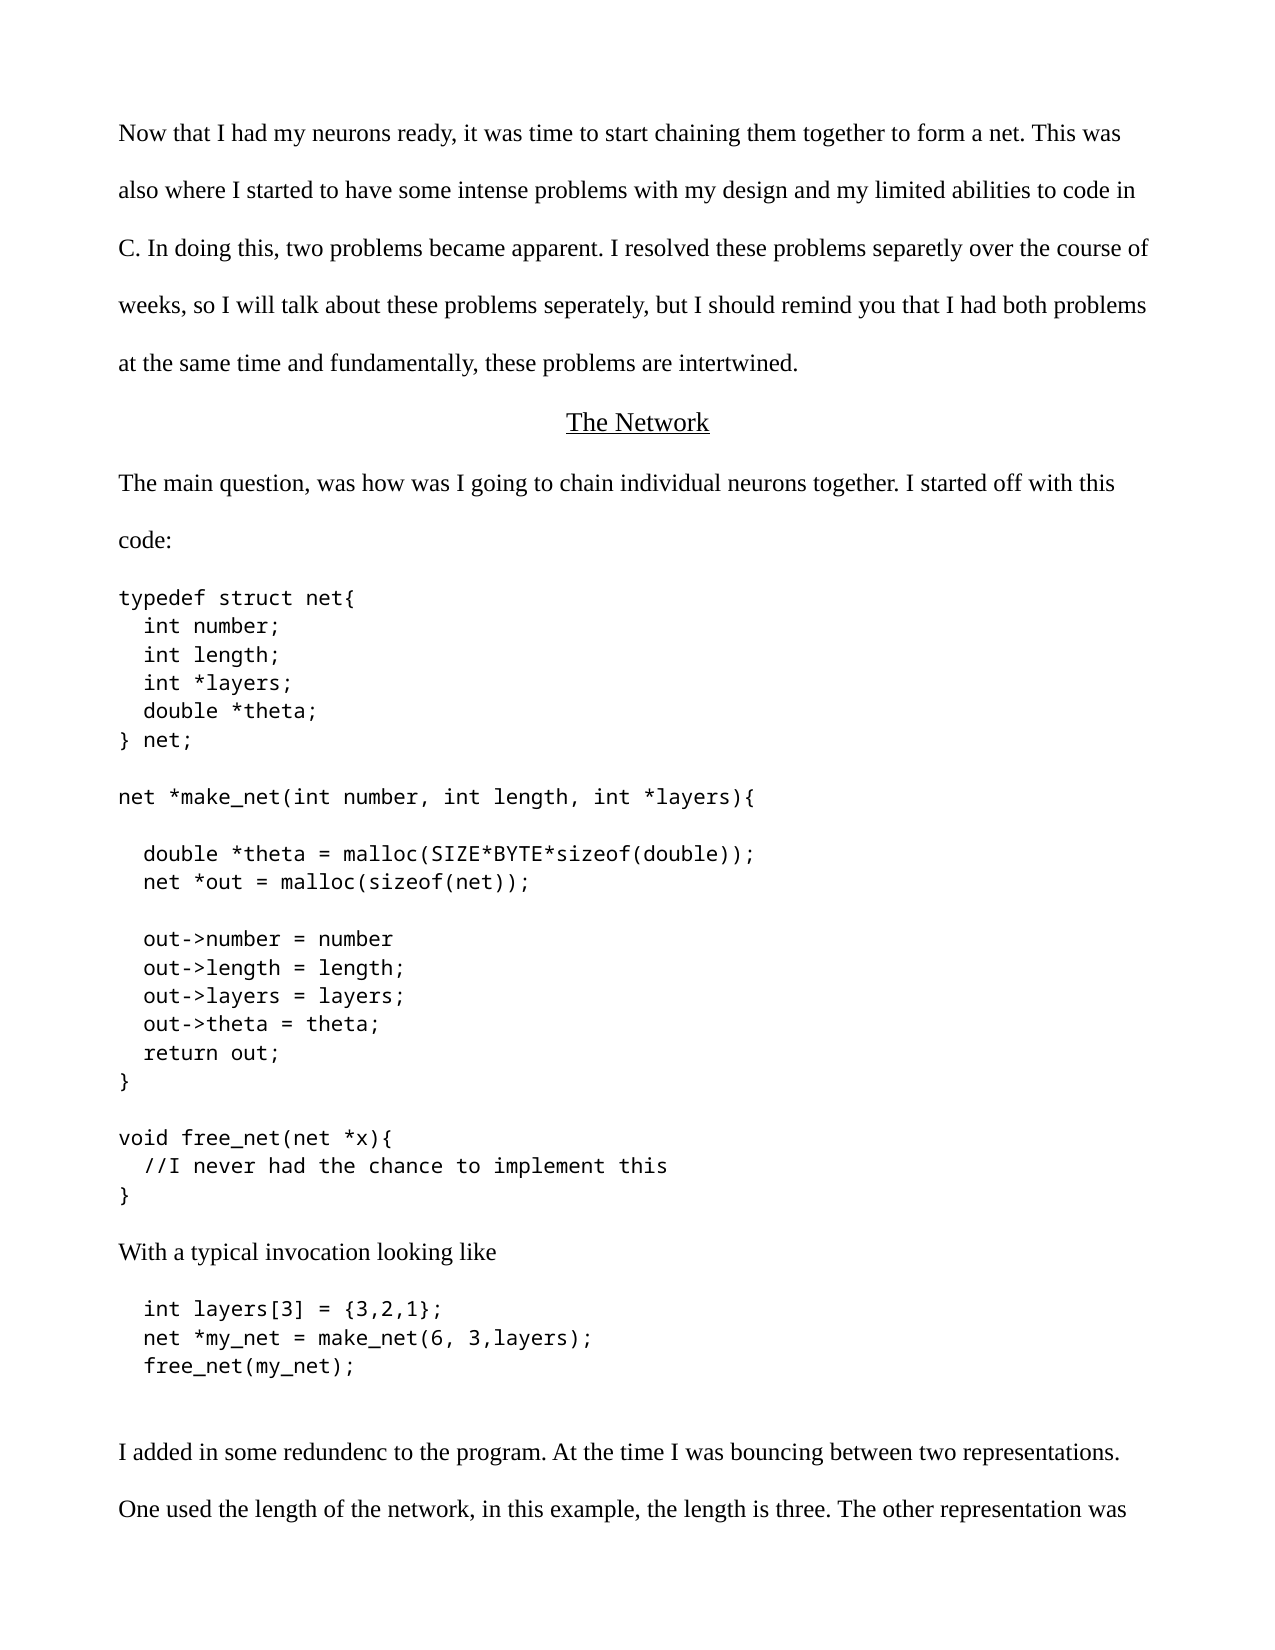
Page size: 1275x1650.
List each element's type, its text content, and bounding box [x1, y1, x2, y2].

text net *my_net = make_net(6, 3,layers); [118, 1323, 1157, 1351]
text } net; [118, 725, 1157, 753]
text net *out = malloc(sizeof(net)); [118, 867, 1157, 896]
text With a typical invocation looking like [118, 1237, 1157, 1266]
text net *make_net(int number, int length, int *layers){ [118, 782, 1157, 810]
text out->layers = layers; [118, 981, 1157, 1009]
text double *theta; [118, 697, 1157, 725]
text I added in some redundenc to the program. At the time I was bouncing between two representations. One used the length of the network, in this example, the length is three. The other representation was [118, 1437, 1157, 1523]
text out->theta = theta; [118, 1009, 1157, 1038]
text } [118, 1066, 1157, 1095]
text typedef struct net{ [118, 583, 1157, 611]
text int layers[3] = {3,2,1}; [118, 1294, 1157, 1323]
text //I never had the chance to implement this [118, 1152, 1157, 1180]
text The Network [118, 406, 1157, 437]
text return out; [118, 1038, 1157, 1066]
text int *layers; [118, 668, 1157, 697]
text int number; [118, 611, 1157, 640]
text The main question, was how was I going to chain individual neurons together. I started off with this code: [118, 468, 1157, 554]
text Now that I had my neurons ready, it was time to start chaining them together to form a net. This was also where I started to have some intense problems with my design and my limited abilities to code in C. In doing this, two problems became apparent. I resolved these problems separetly over the course of weeks, so I will talk about these problems seperately, but I should remind you that I had both problems at the same time and fundamentally, these problems are intertwined. [118, 118, 1157, 377]
text void free_net(net *x){ [118, 1123, 1157, 1152]
text double *theta = malloc(SIZE*BYTE*sizeof(double)); [118, 839, 1157, 867]
text out->length = length; [118, 953, 1157, 981]
text free_net(my_net); [118, 1351, 1157, 1380]
text int length; [118, 640, 1157, 668]
text out->number = number [118, 924, 1157, 953]
text } [118, 1180, 1157, 1208]
